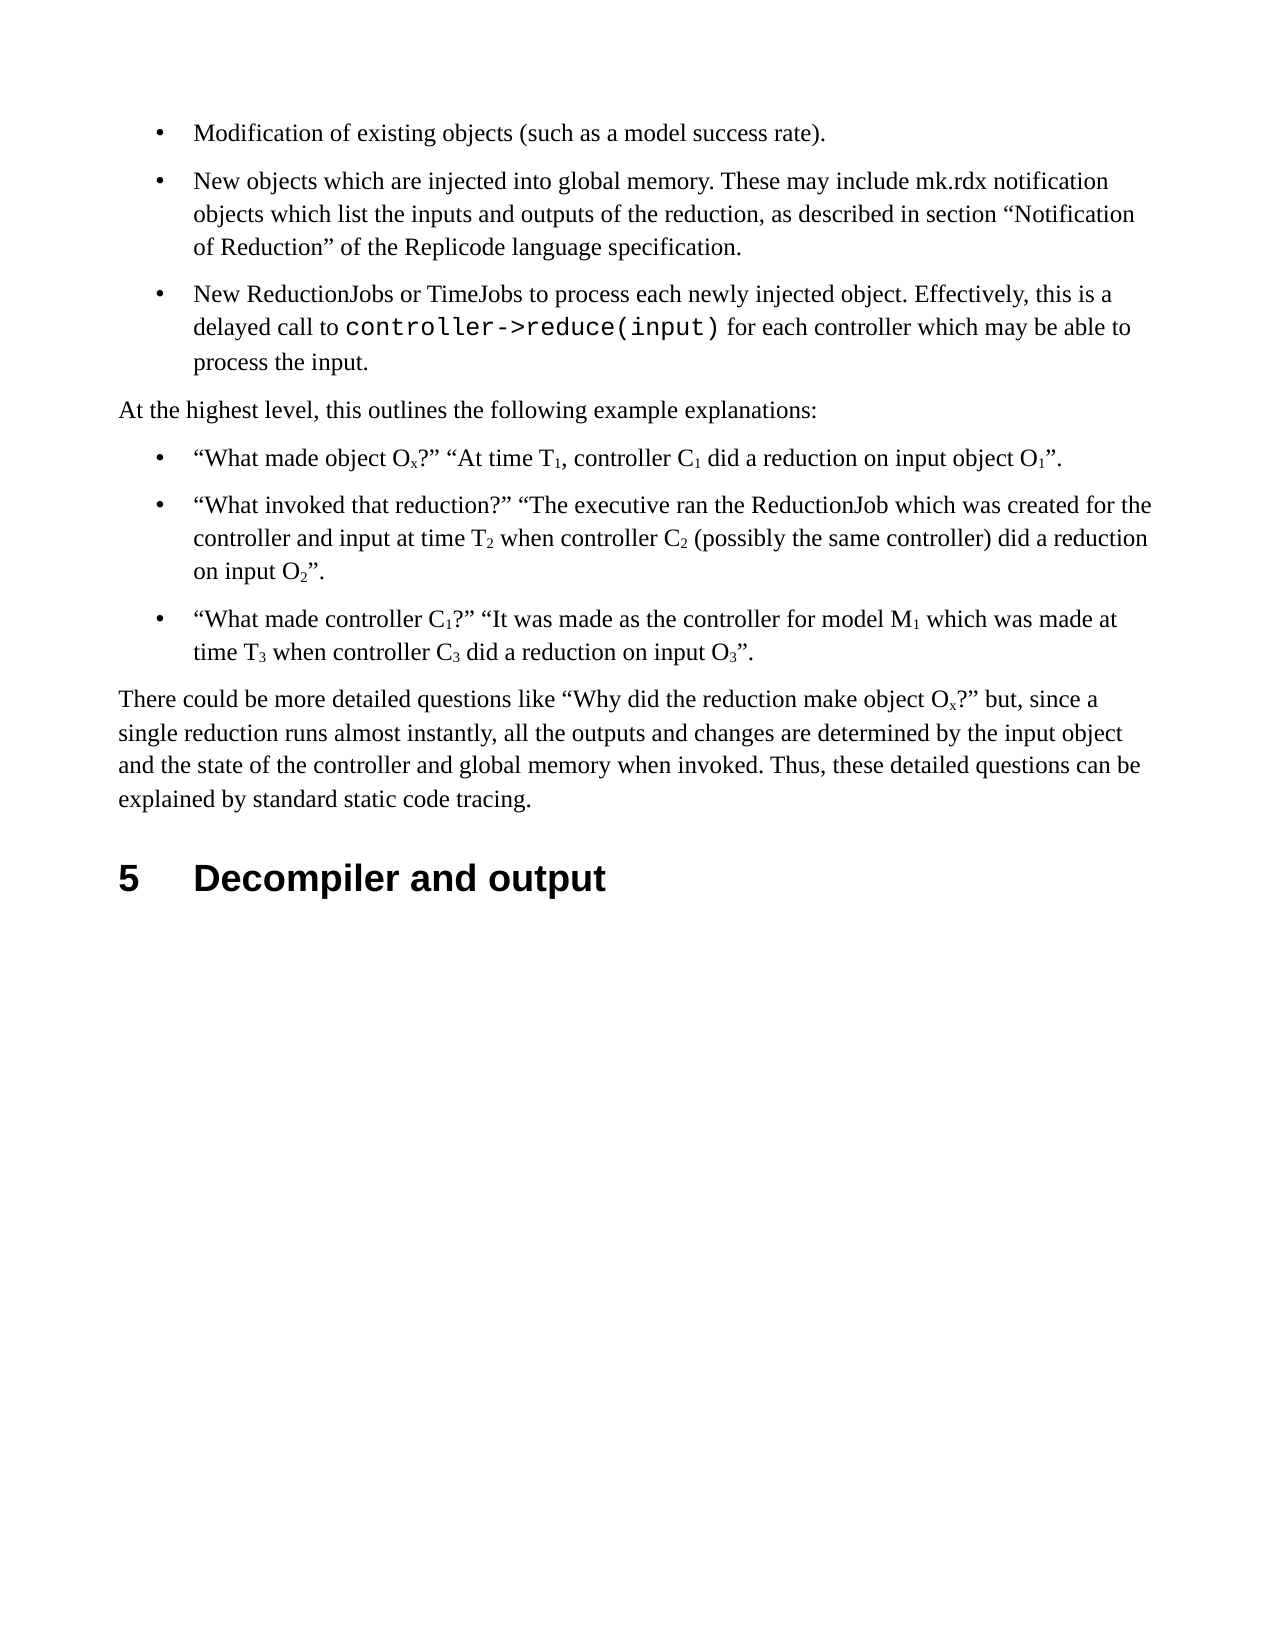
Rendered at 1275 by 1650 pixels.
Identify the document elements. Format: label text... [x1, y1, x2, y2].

text There could be more detailed questions like “Why did the reduction make object Ox?” but, since a single reduction runs almost instantly, all the outputs and changes are determined by the input object and the state of the controller and global memory when invoked. Thus, these detailed questions can be explained by standard static code tracing. [118, 684, 1157, 812]
subtitle Decompiler and output [118, 856, 1157, 900]
list “What invoked that reduction?” “The executive ran the ReductionJob which was created for the controller and input at time T2 when controller C2 (possibly the same controller) did a reduction on input O2”. [156, 490, 1157, 585]
list Modification of existing objects (such as a model success rate). [156, 118, 1157, 147]
list “What made object Ox?” “At time T1, controller C1 did a reduction on input object O1”. [156, 443, 1157, 471]
text At the highest level, this outlines the following example explanations: [118, 395, 1157, 424]
list New ReductionJobs or TimeJobs to process each newly injected object. Effectively, this is a delayed call to controller->reduce(input) for each controller which may be able to process the input. [156, 279, 1157, 376]
list “What made controller C1?” “It was made as the controller for model M1 which was made at time T3 when controller C3 did a reduction on input O3”. [156, 604, 1157, 666]
list New objects which are injected into global memory. These may include mk.rdx notification objects which list the inputs and outputs of the reduction, as described in section “Notification of Reduction” of the Replicode language specification. [156, 166, 1157, 261]
